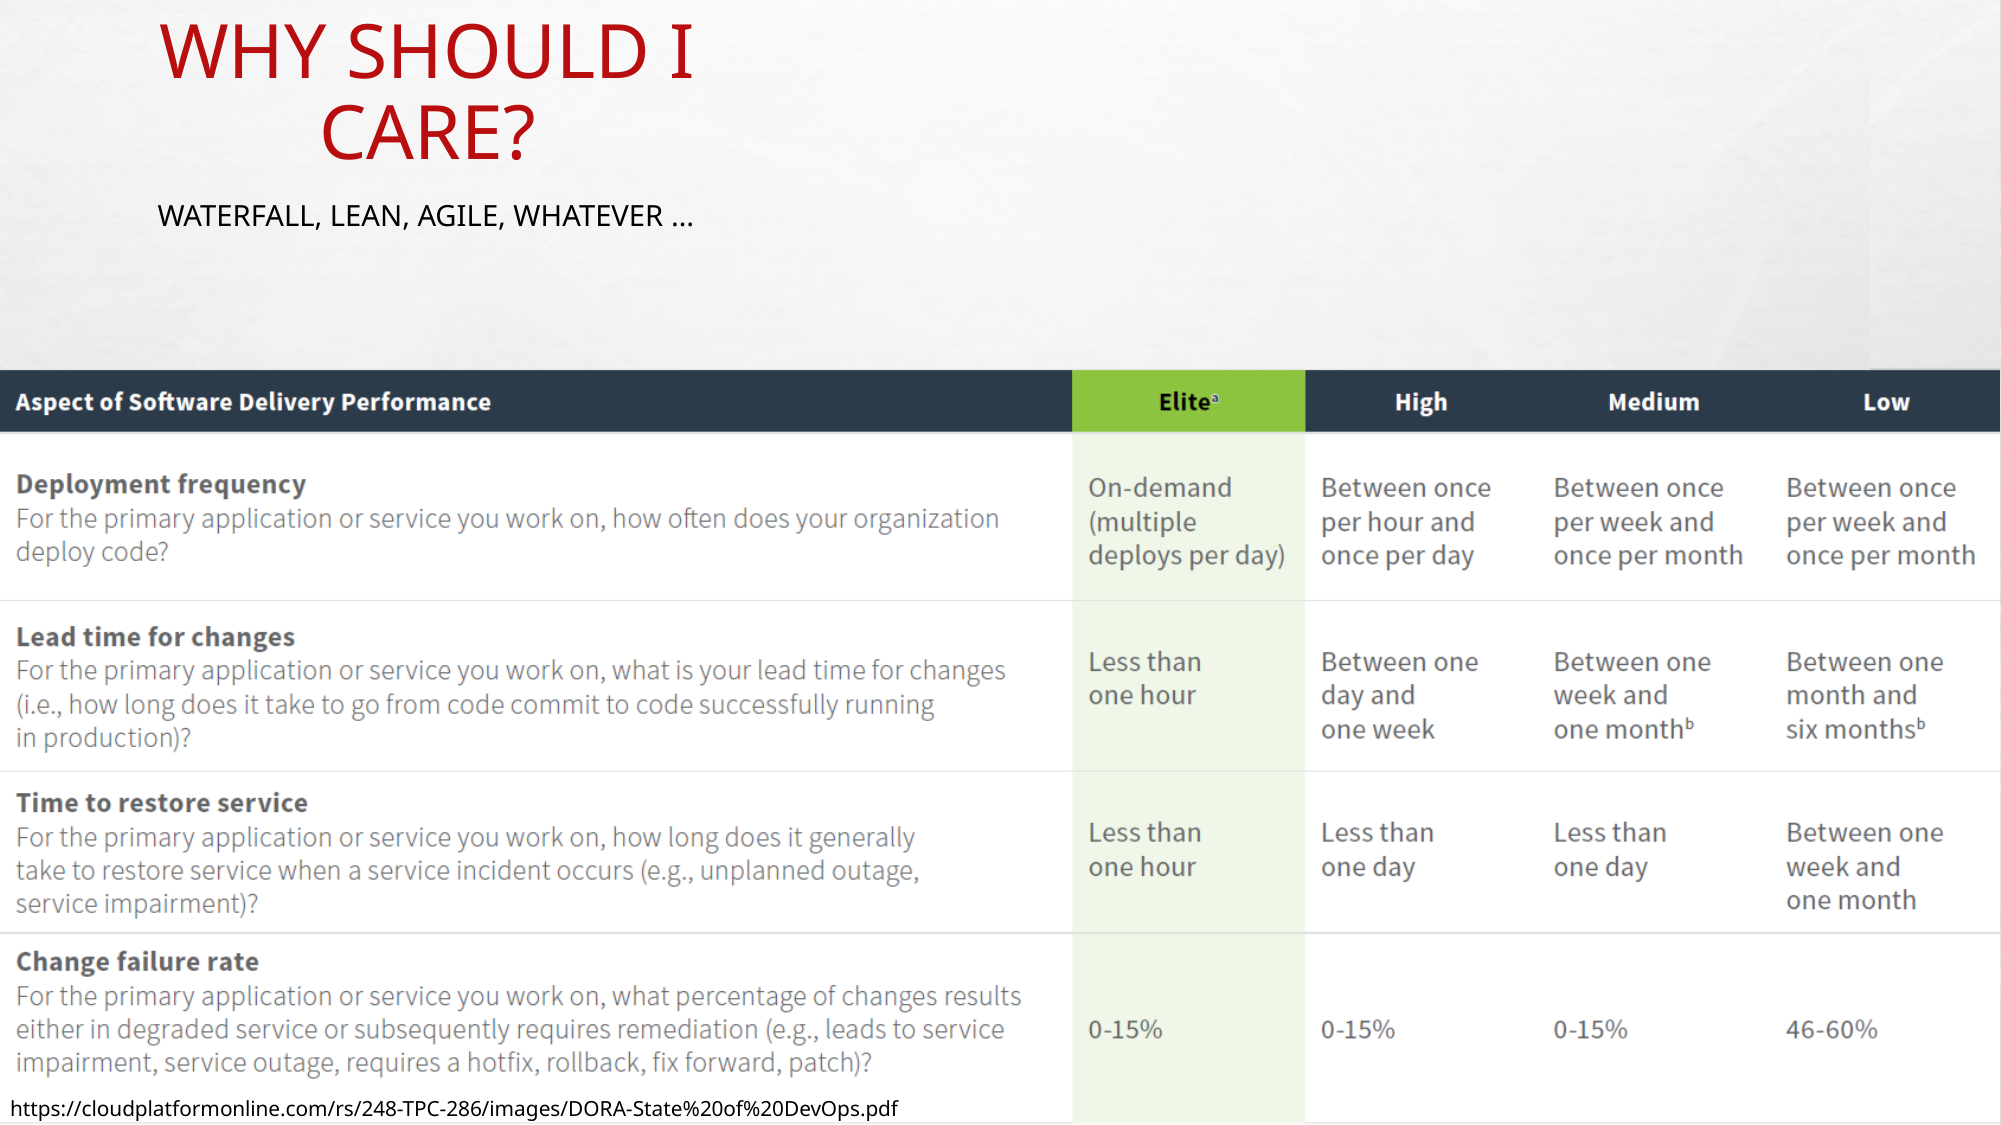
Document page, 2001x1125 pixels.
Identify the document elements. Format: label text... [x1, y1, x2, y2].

picture [0, 0, 2000, 1125]
list Waterfall, Lean, Agile, whatever … [142, 183, 743, 264]
title Why should I care? [89, 0, 767, 184]
text_box https://cloudplatformonline.com/rs/248-TPC-286/images/DORA-State%20of%20DevOps.pdf [0, 1088, 1855, 1125]
